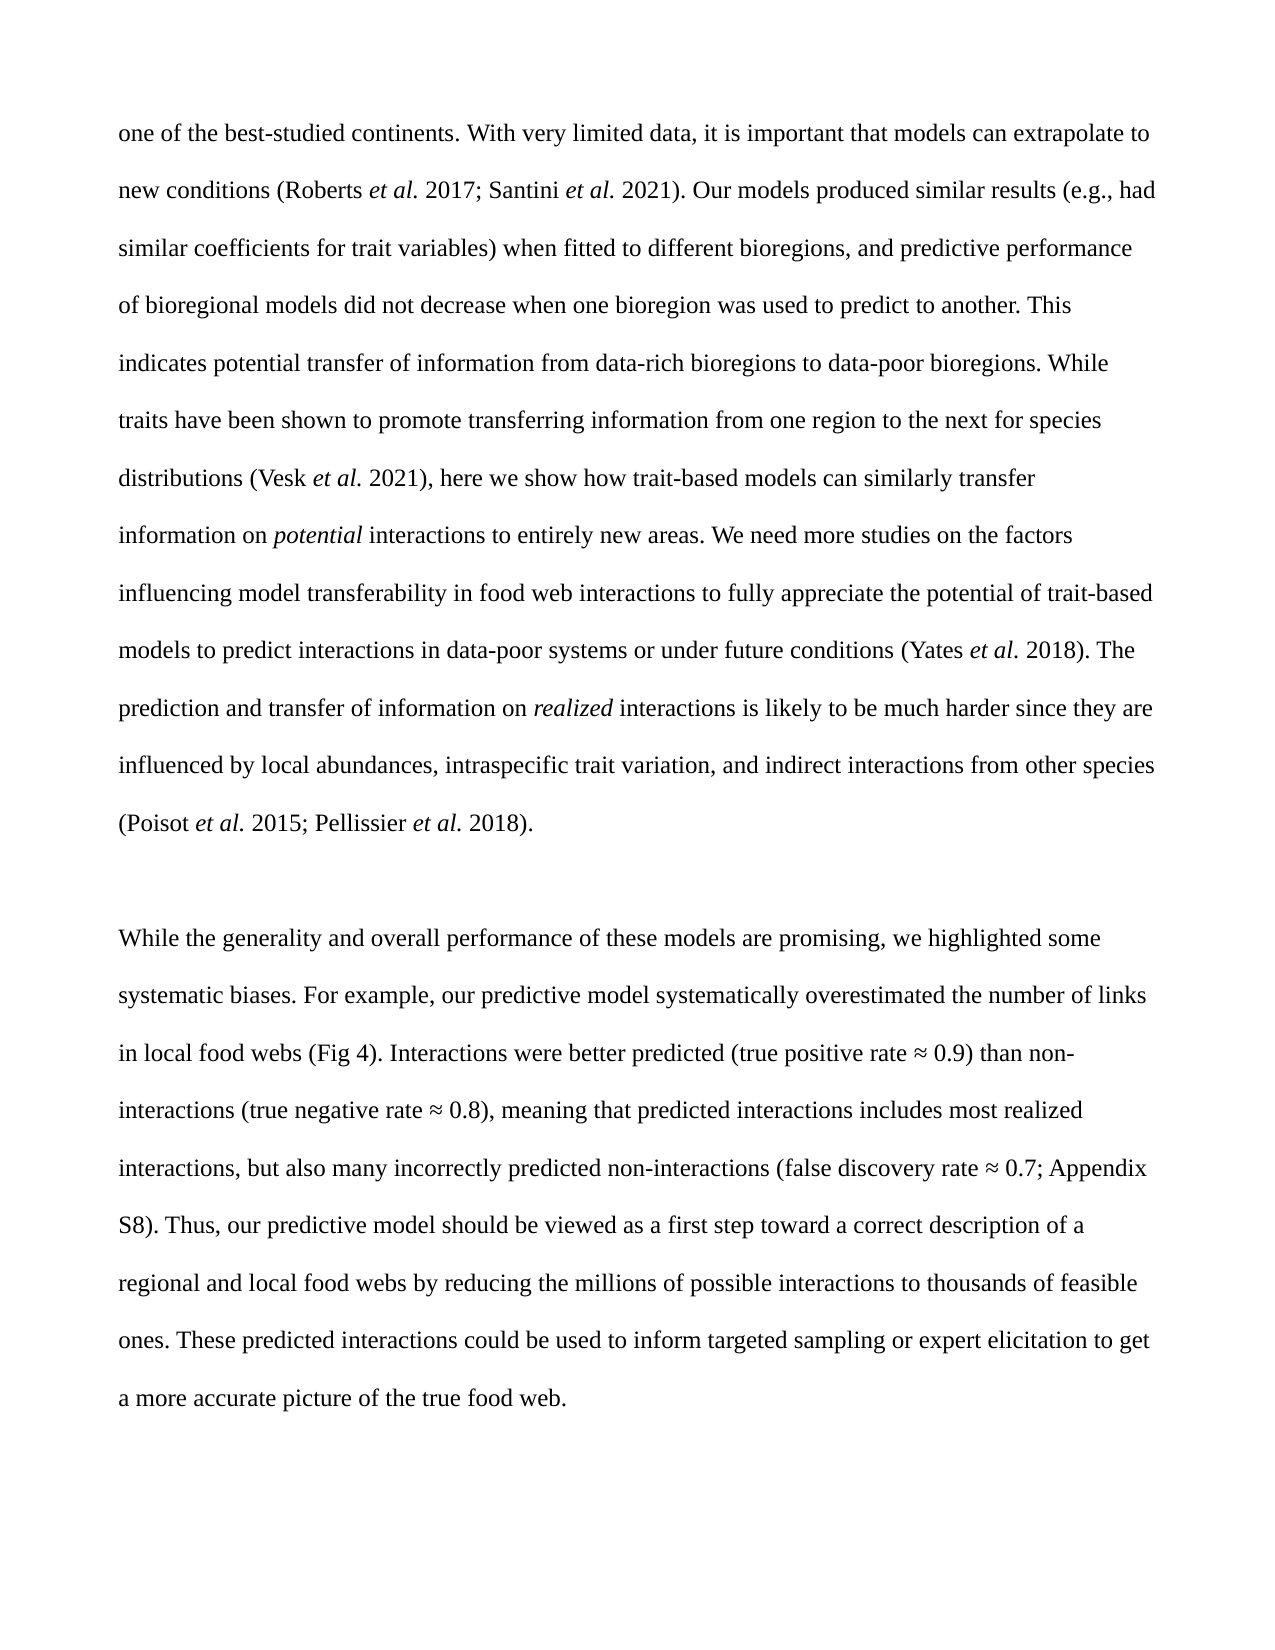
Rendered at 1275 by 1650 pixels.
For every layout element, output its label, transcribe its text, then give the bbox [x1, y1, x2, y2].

text one of the best-studied continents. With very limited data, it is important that models can extrapolate to new conditions (Roberts et al. 2017; Santini et al. 2021). Our models produced similar results (e.g., had similar coefficients for trait variables) when fitted to different bioregions, and predictive performance of bioregional models did not decrease when one bioregion was used to predict to another. This indicates potential transfer of information from data-rich bioregions to data-poor bioregions. While traits have been shown to promote transferring information from one region to the next for species distributions (Vesk et al. 2021), here we show how trait-based models can similarly transfer information on potential interactions to entirely new areas. We need more studies on the factors influencing model transferability in food web interactions to fully appreciate the potential of trait-based models to predict interactions in data-poor systems or under future conditions (Yates et al. 2018). The prediction and transfer of information on realized interactions is likely to be much harder since they are influenced by local abundances, intraspecific trait variation, and indirect interactions from other species (Poisot et al. 2015; Pellissier et al. 2018). [118, 118, 1157, 837]
text While the generality and overall performance of these models are promising, we highlighted some systematic biases. For example, our predictive model systematically overestimated the number of links in local food webs (Fig 4). Interactions were better predicted (true positive rate ≈ 0.9) than non-interactions (true negative rate ≈ 0.8), meaning that predicted interactions includes most realized interactions, but also many incorrectly predicted non-interactions (false discovery rate ≈ 0.7; Appendix S8). Thus, our predictive model should be viewed as a first step toward a correct description of a regional and local food webs by reducing the millions of possible interactions to thousands of feasible ones. These predicted interactions could be used to inform targeted sampling or expert elicitation to get a more accurate picture of the true food web. [118, 923, 1157, 1412]
